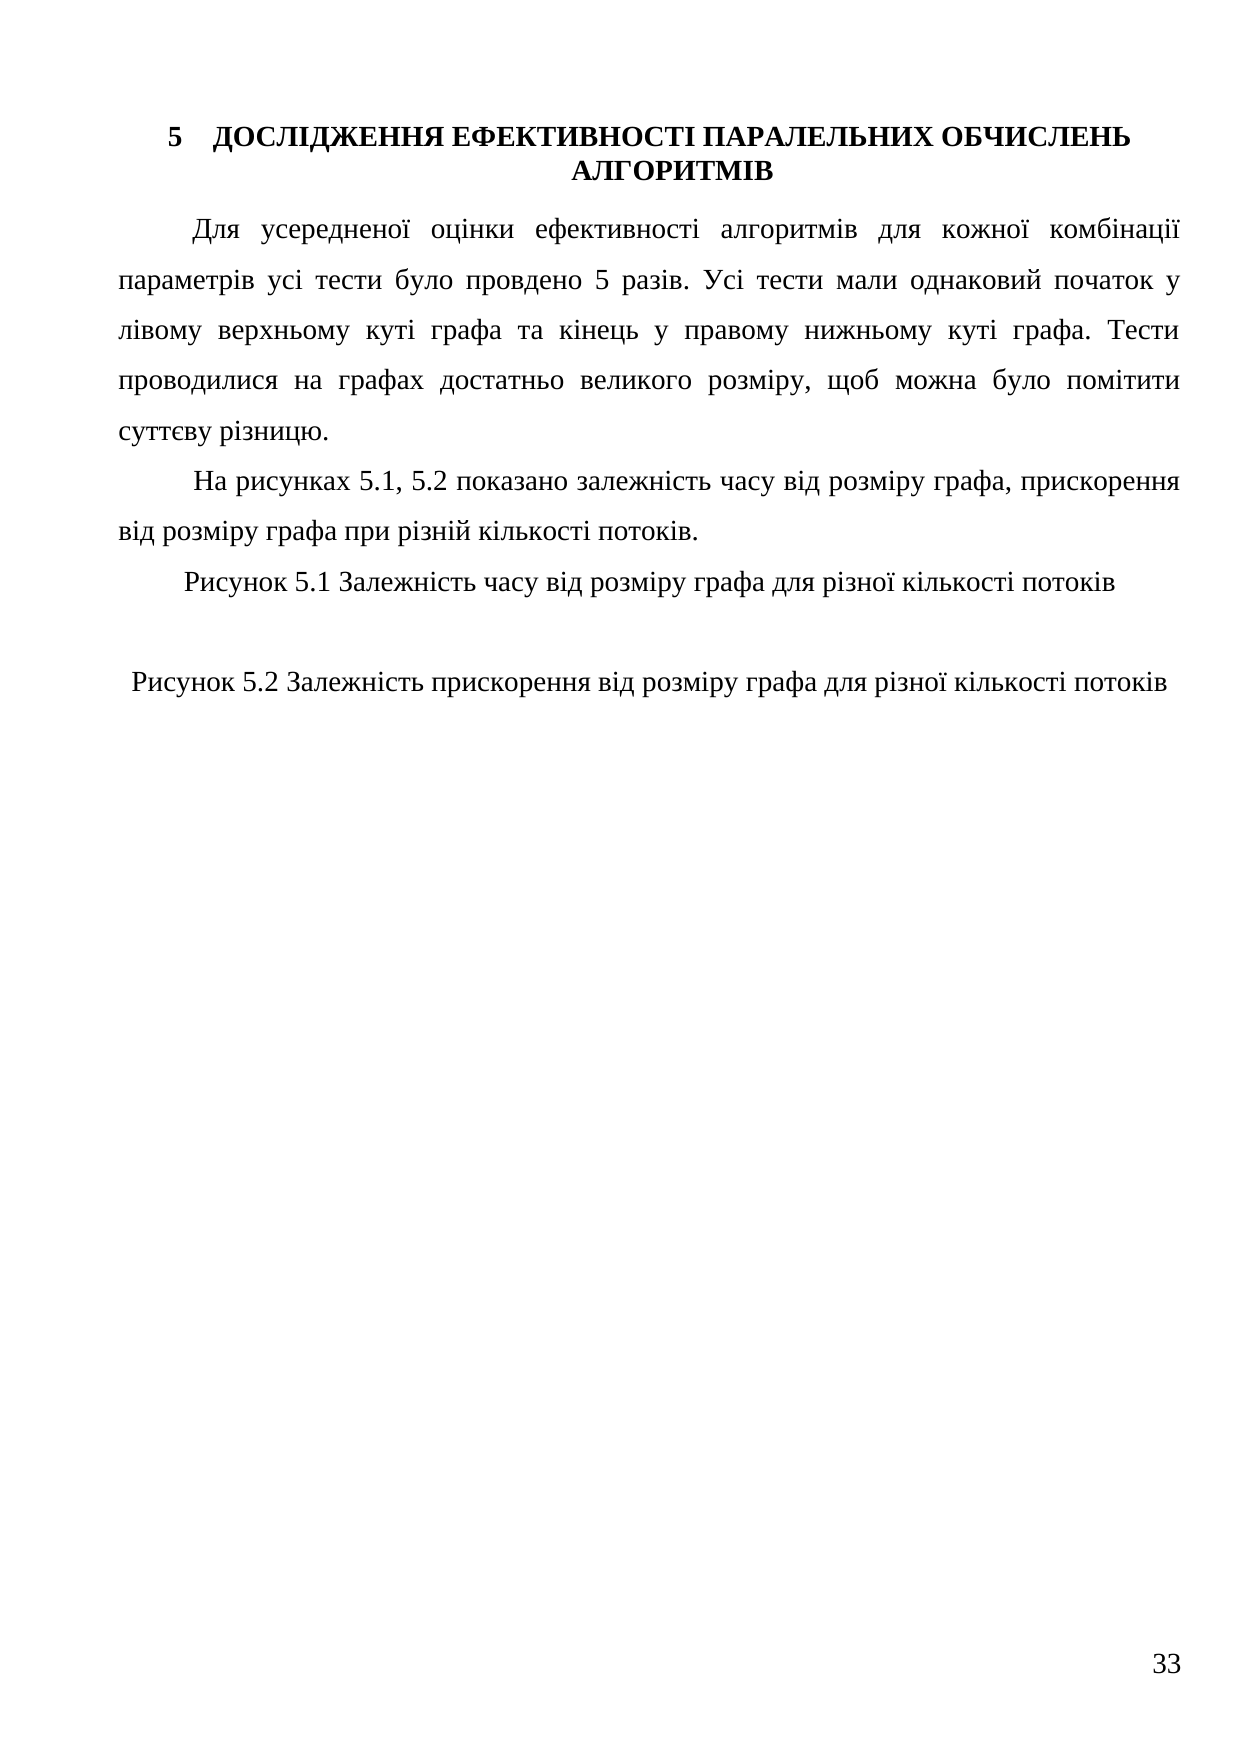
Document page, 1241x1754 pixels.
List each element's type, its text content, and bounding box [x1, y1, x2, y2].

subtitle Дослідження ефективності паралельних обчислень алгоритмів [118, 119, 1181, 187]
text Для усередненої оцінки ефективності алгоритмів для кожної комбінації параметрів усі тести було провдено 5 разів. Усі тести мали однаковий початок у лівому верхньому куті графа та кінець у правому нижньому куті графа. Тести проводилися на графах достатньо великого розміру, щоб можна було помітити суттєву різницю. [118, 212, 1181, 446]
list Залежність прискорення від розміру графа для різної кількості потоків [118, 664, 1181, 698]
list Залежність часу від розміру графа для різної кількості потоків [118, 564, 1181, 597]
text На рисунках 5.1, 5.2 показано залежність часу від розміру графа, прискорення від розміру графа при різній кількості потоків. [118, 463, 1181, 547]
